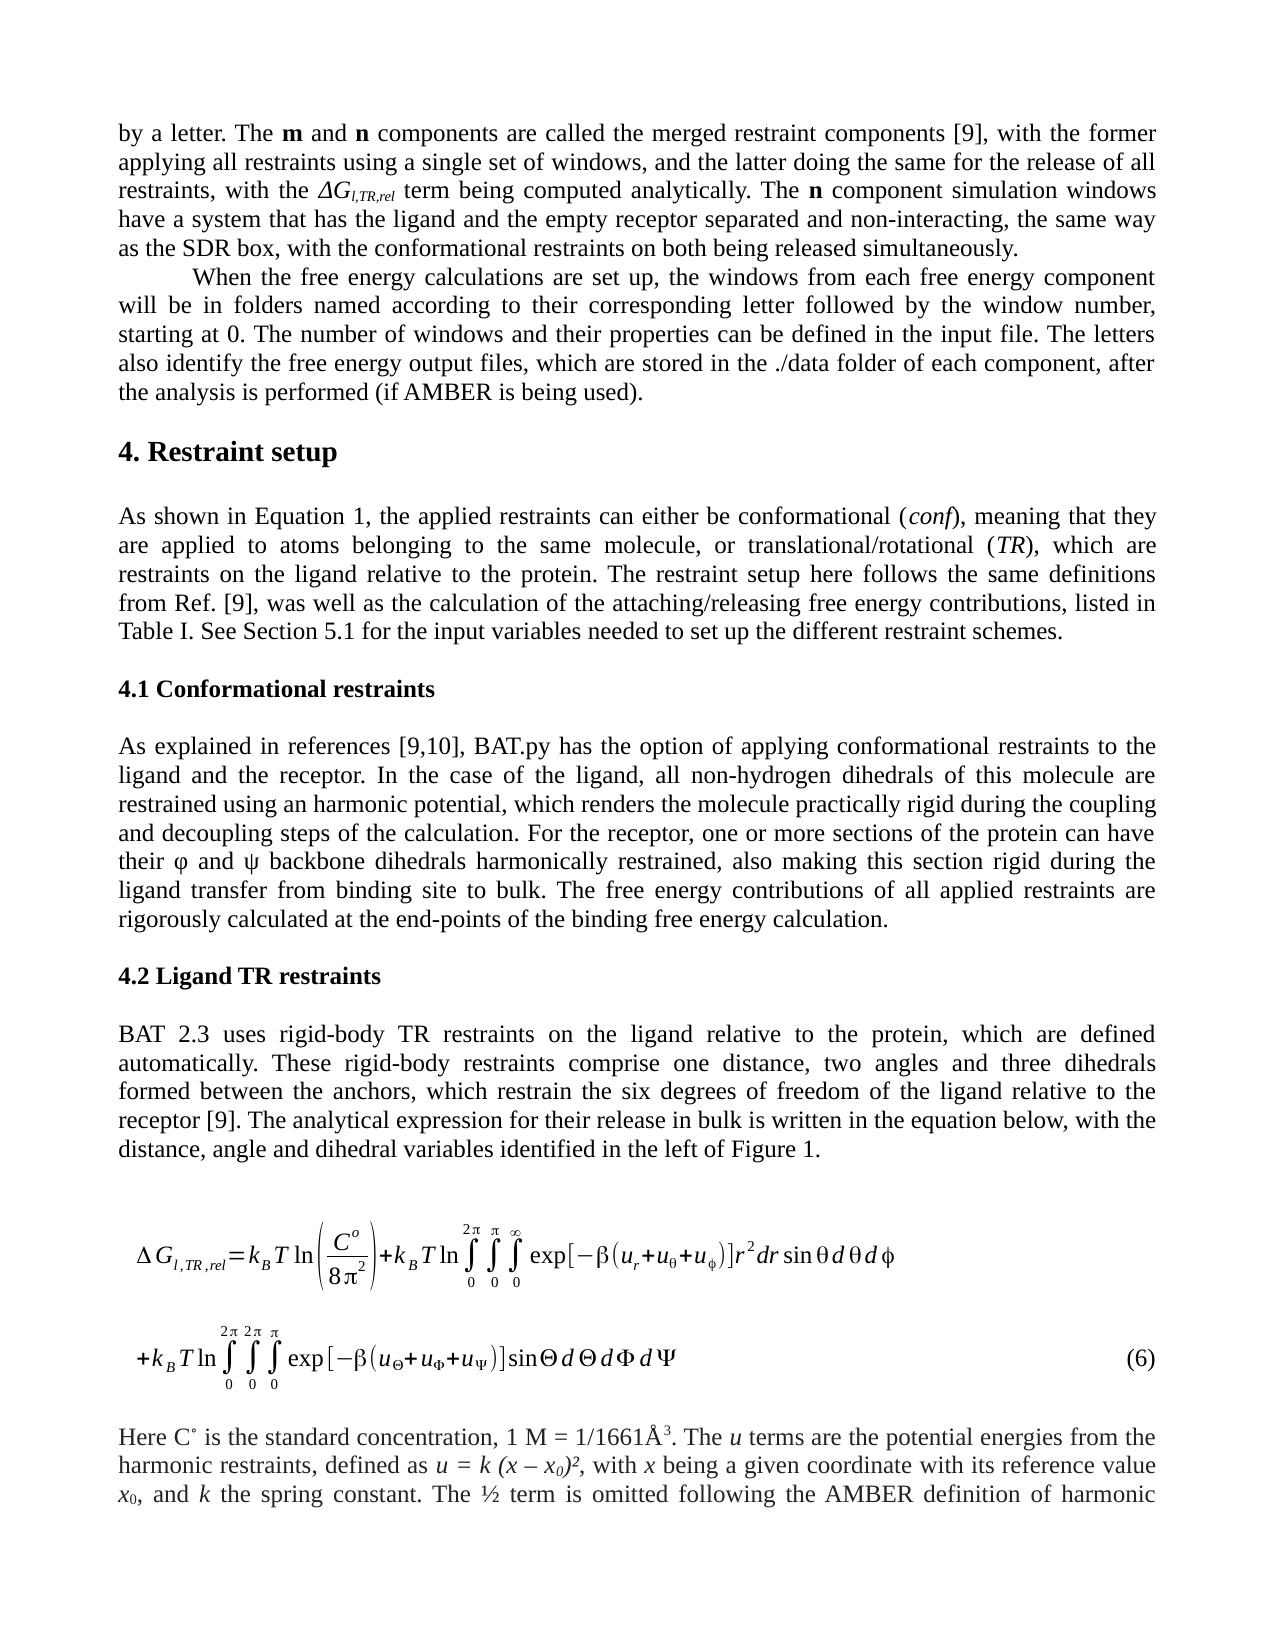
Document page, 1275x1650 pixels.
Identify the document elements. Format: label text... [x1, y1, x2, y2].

text 4.2 Ligand TR restraints [118, 961, 1157, 990]
text As explained in references [9,10], BAT.py has the option of applying conformational restraints to the ligand and the receptor. In the case of the ligand, all non-hydrogen dihedrals of this molecule are restrained using an harmonic potential, which renders the molecule practically rigid during the coupling and decoupling steps of the calculation. For the receptor, one or more sections of the protein can have their φ and ψ backbone dihedrals harmonically restrained, also making this section rigid during the ligand transfer from binding site to bulk. The free energy contributions of all applied restraints are rigorously calculated at the end-points of the binding free energy calculation. [118, 731, 1157, 933]
text 4. Restraint setup [118, 434, 1157, 468]
text Here C∘ is the standard concentration, 1 M = 1/1661Å3. The u terms are the potential energies from the harmonic restraints, defined as u = k (x – x0)², with x being a given coordinate with its reference value x0, and k the spring constant. The ½ term is omitted following the AMBER definition of harmonic [118, 1422, 1157, 1508]
text BAT 2.3 uses rigid-body TR restraints on the ligand relative to the protein, which are defined automatically. These rigid-body restraints comprise one distance, two angles and three dihedrals formed between the anchors, which restrain the six degrees of freedom of the ligand relative to the receptor [9]. The analytical expression for their release in bulk is written in the equation below, with the distance, angle and dihedral variables identified in the left of Figure 1. [118, 1019, 1157, 1163]
text 4.1 Conformational restraints [118, 674, 1157, 703]
text As shown in Equation 1, the applied restraints can either be conformational (conf), meaning that they are applied to atoms belonging to the same molecule, or translational/rotational (TR), which are restraints on the ligand relative to the protein. The restraint setup here follows the same definitions from Ref. [9], was well as the calculation of the attaching/releasing free energy contributions, listed in Table I. See Section 5.1 for the input variables needed to set up the different restraint schemes. [118, 501, 1157, 645]
text by a letter. The m and n components are called the merged restraint components [9], with the former applying all restraints using a single set of windows, and the latter doing the same for the release of all restraints, with the ΔGl,TR,rel term being computed analytically. The n component simulation windows have a system that has the ligand and the empty receptor separated and non-interacting, the same way as the SDR box, with the conformational restraints on both being released simultaneously. [118, 118, 1157, 262]
text (6) [118, 1322, 1157, 1393]
text When the free energy calculations are set up, the windows from each free energy component will be in folders named according to their corresponding letter followed by the window number, starting at 0. The number of windows and their properties can be defined in the input file. The letters also identify the free energy output files, which are stored in the ./data folder of each component, after the analysis is performed (if AMBER is being used). [118, 262, 1157, 406]
